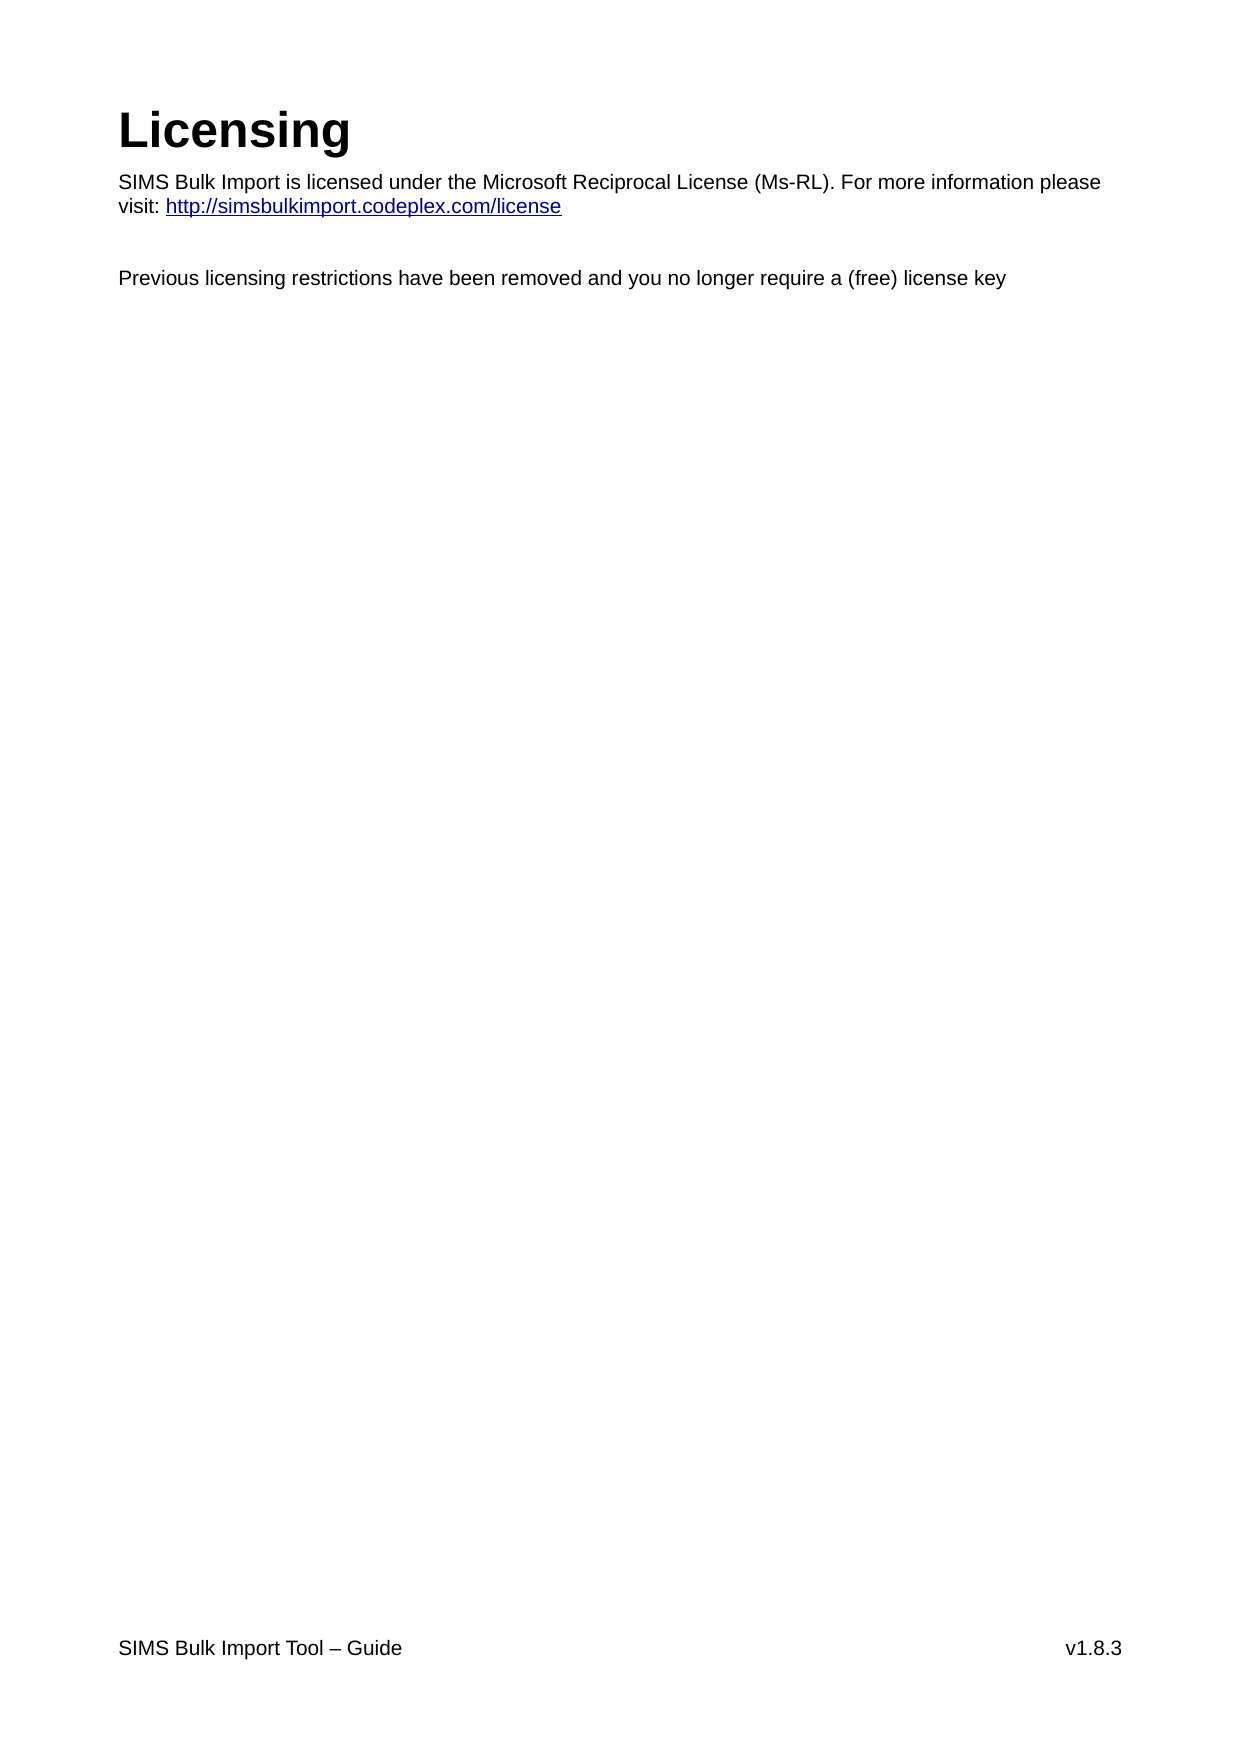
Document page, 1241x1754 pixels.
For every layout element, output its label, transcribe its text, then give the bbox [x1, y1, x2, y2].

subtitle Licensing [118, 100, 1122, 157]
text SIMS Bulk Import is licensed under the Microsoft Reciprocal License (Ms-RL). For more information please visit: http://simsbulkimport.codeplex.com/license [118, 170, 1122, 218]
text Previous licensing restrictions have been removed and you no longer require a (free) license key [118, 266, 1122, 290]
